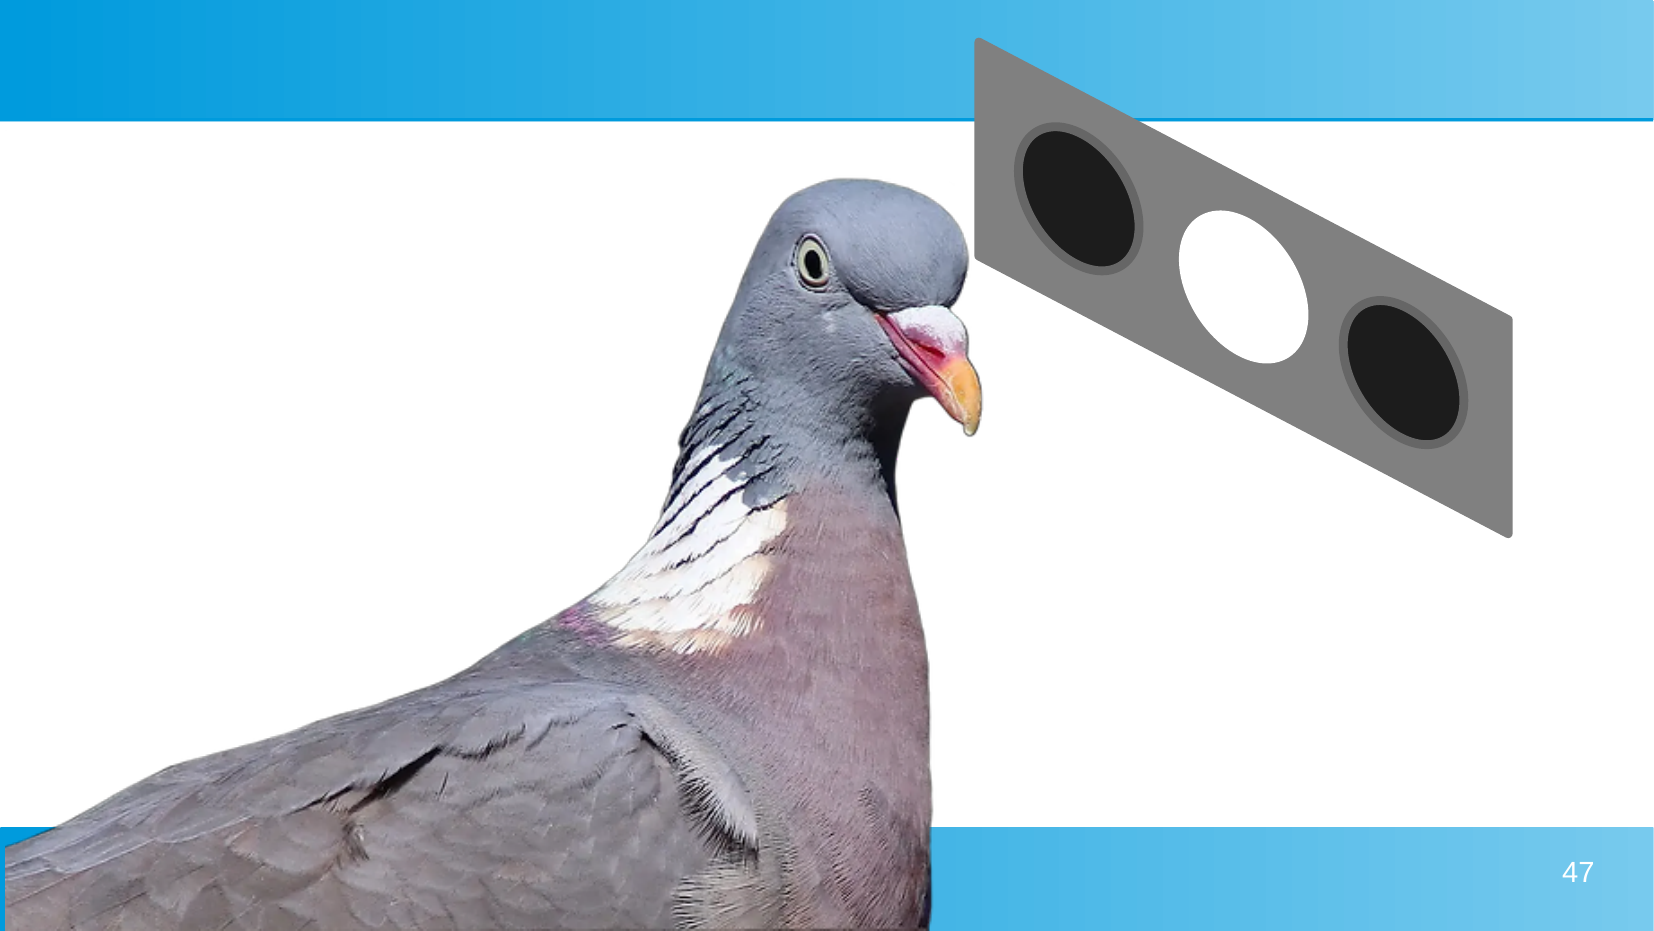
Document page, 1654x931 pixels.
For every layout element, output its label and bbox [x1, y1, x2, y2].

text_box [978, 42, 1509, 534]
picture [5, 130, 1007, 931]
